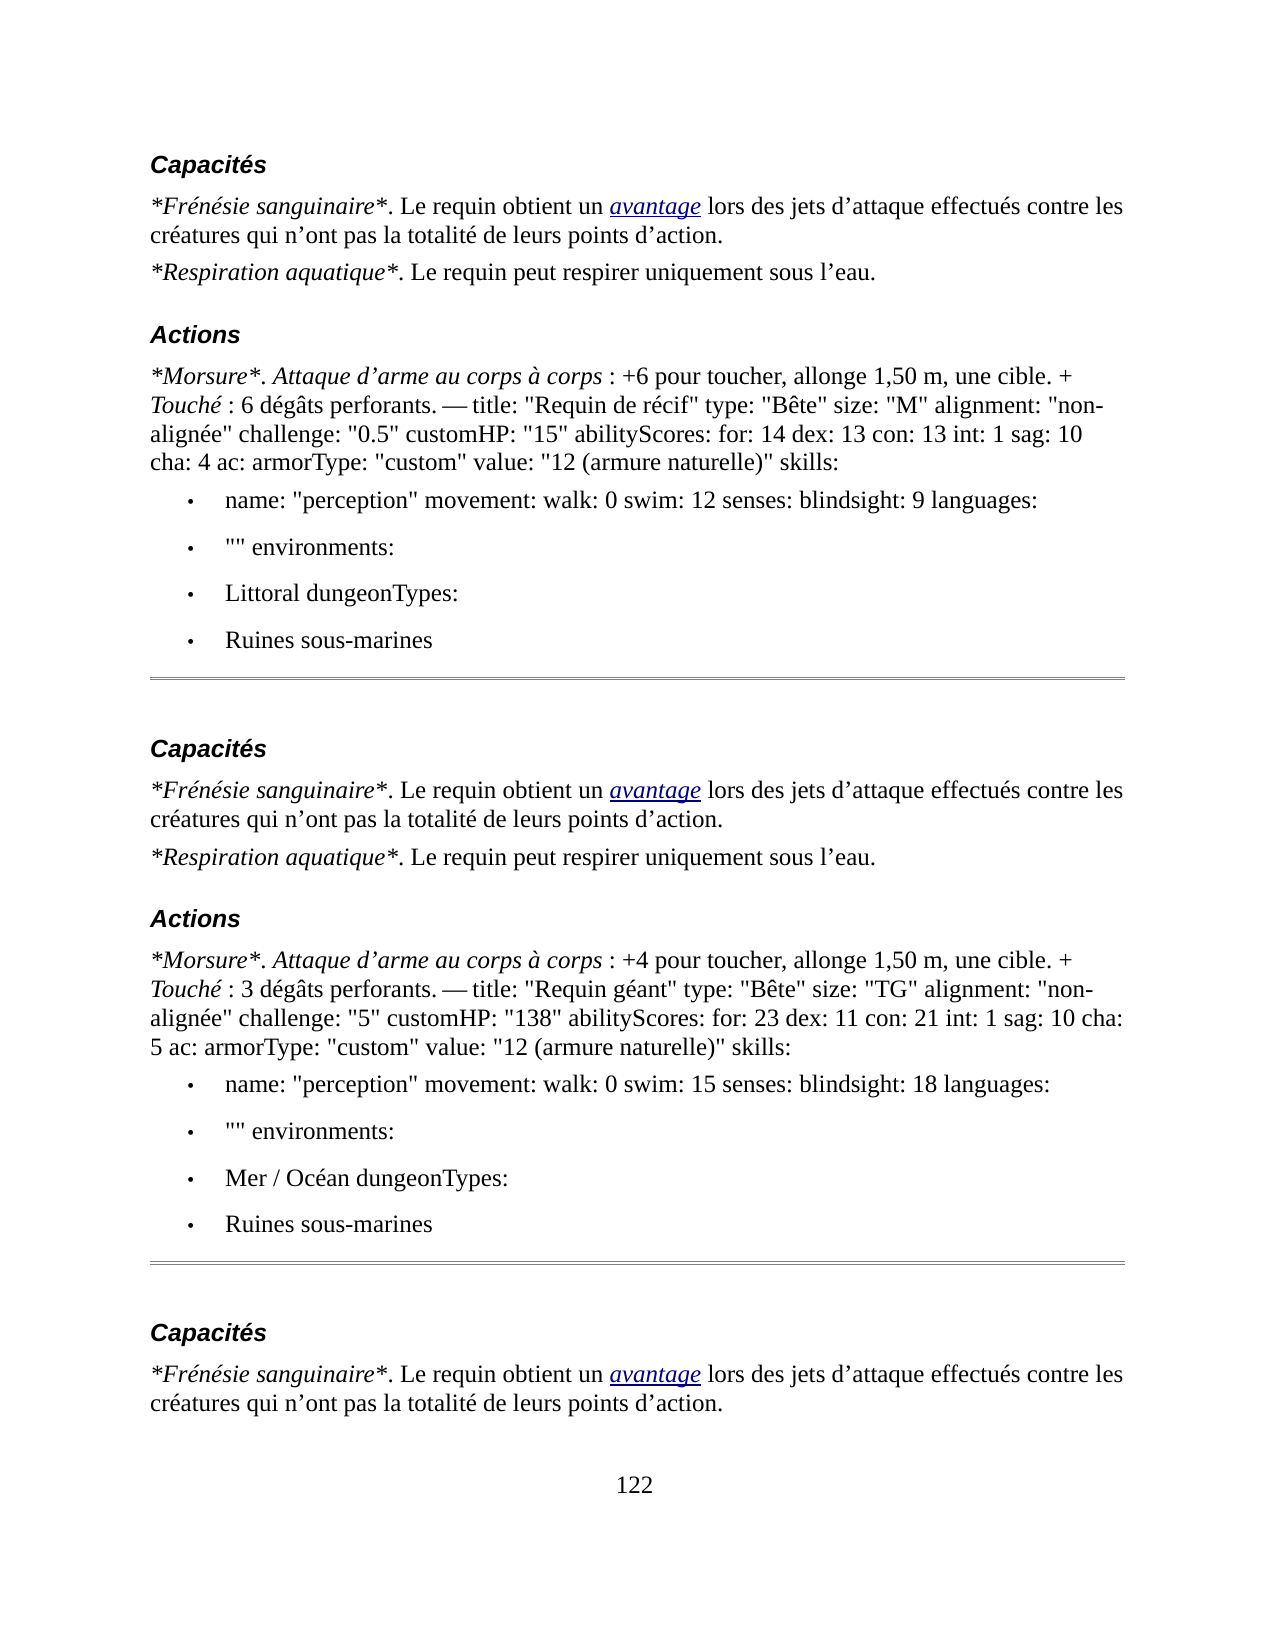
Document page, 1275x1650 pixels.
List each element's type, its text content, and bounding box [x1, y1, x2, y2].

text *Frénésie sanguinaire*. Le requin obtient un avantage lors des jets d’attaque effectués contre les créatures qui n’ont pas la totalité de leurs points d’action. [150, 775, 1125, 833]
subtitle Capacités [150, 150, 1125, 178]
list "" environments: [187, 1116, 1125, 1145]
subtitle Actions [150, 320, 1125, 349]
subtitle Capacités [150, 734, 1125, 763]
list Ruines sous-marines [187, 625, 1125, 654]
list Mer / Océan dungeonTypes: [187, 1163, 1125, 1191]
text *Frénésie sanguinaire*. Le requin obtient un avantage lors des jets d’attaque effectués contre les créatures qui n’ont pas la totalité de leurs points d’action. [150, 191, 1125, 248]
text *Morsure*. Attaque d’arme au corps à corps : +6 pour toucher, allonge 1,50 m, une cible. + Touché : 6 dégâts perforants. — title: "Requin de récif" type: "Bête" size: "M" alignment: "non-alignée" challenge: "0.5" customHP: "15" abilityScores: for: 14 dex: 13 con: 13 int: 1 sag: 10 cha: 4 ac: armorType: "custom" value: "12 (armure naturelle)" skills: [150, 361, 1125, 476]
text *Respiration aquatique*. Le requin peut respirer uniquement sous l’eau. [150, 842, 1125, 870]
subtitle Actions [150, 904, 1125, 933]
text *Morsure*. Attaque d’arme au corps à corps : +4 pour toucher, allonge 1,50 m, une cible. + Touché : 3 dégâts perforants. — title: "Requin géant" type: "Bête" size: "TG" alignment: "non-alignée" challenge: "5" customHP: "138" abilityScores: for: 23 dex: 11 con: 21 int: 1 sag: 10 cha: 5 ac: armorType: "custom" value: "12 (armure naturelle)" skills: [150, 945, 1125, 1060]
list name: "perception" movement: walk: 0 swim: 15 senses: blindsight: 18 languages: [187, 1069, 1125, 1098]
text *Respiration aquatique*. Le requin peut respirer uniquement sous l’eau. [150, 257, 1125, 286]
list Ruines sous-marines [187, 1209, 1125, 1238]
list Littoral dungeonTypes: [187, 578, 1125, 607]
text *Frénésie sanguinaire*. Le requin obtient un avantage lors des jets d’attaque effectués contre les créatures qui n’ont pas la totalité de leurs points d’action. [150, 1359, 1125, 1417]
list "" environments: [187, 532, 1125, 561]
list name: "perception" movement: walk: 0 swim: 12 senses: blindsight: 9 languages: [187, 485, 1125, 514]
subtitle Capacités [150, 1318, 1125, 1347]
